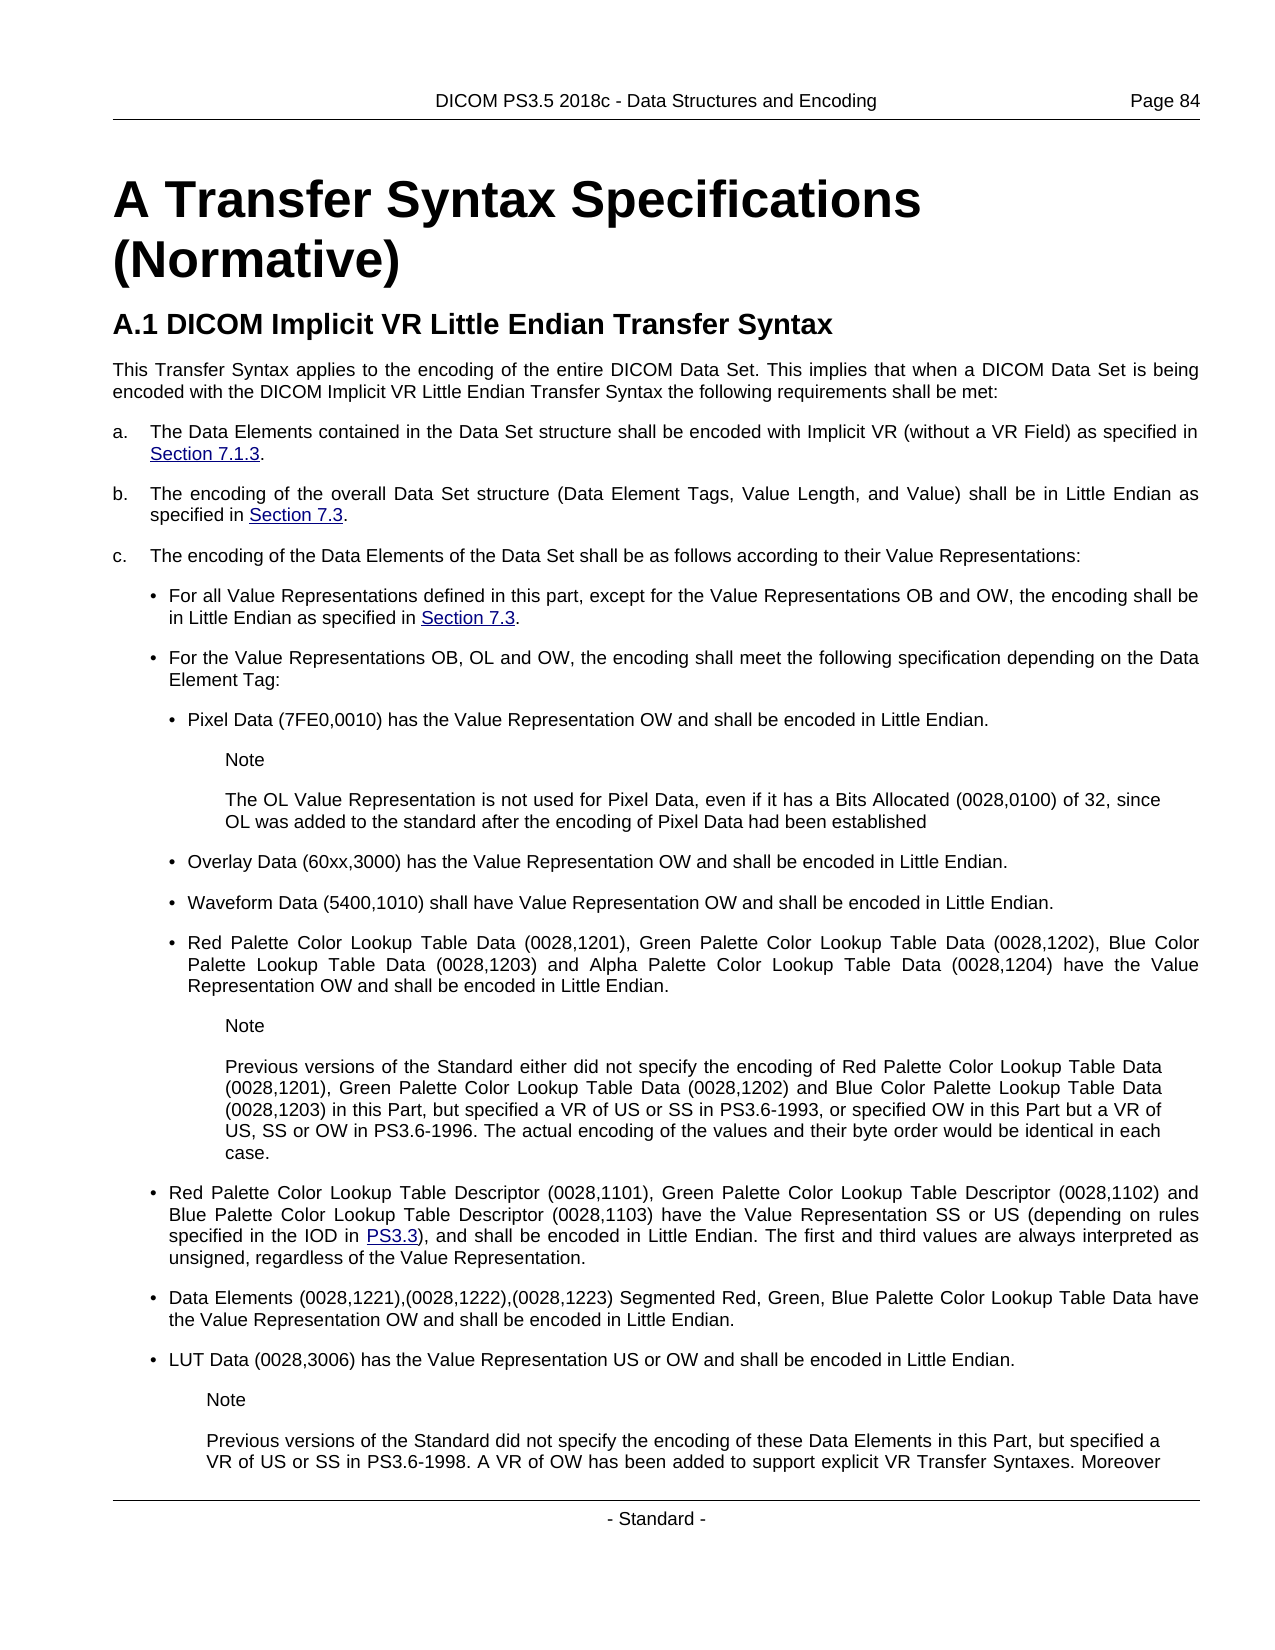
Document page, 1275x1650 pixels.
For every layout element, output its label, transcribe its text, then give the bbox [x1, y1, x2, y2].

list Note [206, 749, 1162, 771]
list Previous versions of the Standard did not specify the encoding of these Data Elements in this Part, but specified a VR of US or SS in PS3.6-1998. A VR of OW has been added to support explicit VR Transfer Syntaxes. Moreover [187, 1429, 1162, 1473]
list Red Palette Color Lookup Table Data (0028,1201), Green Palette Color Lookup Table Data (0028,1202), Blue Color Palette Lookup Table Data (0028,1203) and Alpha Palette Color Lookup Table Data (0028,1204) have the Value Representation OW and shall be encoded in Little Endian. [169, 932, 1200, 996]
list The encoding of the Data Elements of the Data Set shall be as follows according to their Value Representations: [112, 544, 1200, 566]
list For the Value Representations OB, OL and OW, the encoding shall meet the following specification depending on the Data Element Tag: [150, 647, 1200, 690]
list The encoding of the overall Data Set structure (Data Element Tags, Value Length, and Value) shall be in Little Endian as specified in Section 7.3. [112, 483, 1200, 526]
list The OL Value Representation is not used for Pixel Data, even if it has a Bits Allocated (0028,0100) of 32, since OL was added to the standard after the encoding of Pixel Data had been established [206, 789, 1162, 832]
list Red Palette Color Lookup Table Descriptor (0028,1101), Green Palette Color Lookup Table Descriptor (0028,1102) and Blue Palette Color Lookup Table Descriptor (0028,1103) have the Value Representation SS or US (depending on rules specified in the IOD in PS3.3), and shall be encoded in Little Endian. The first and third values are always interpreted as unsigned, regardless of the Value Representation. [150, 1182, 1200, 1268]
text A.1 DICOM Implicit VR Little Endian Transfer Syntax [112, 307, 1200, 340]
list Waveform Data (5400,1010) shall have Value Representation OW and shall be encoded in Little Endian. [169, 891, 1200, 913]
list Note [187, 1389, 1162, 1411]
list Note [206, 1015, 1162, 1037]
text A Transfer Syntax Specifications (Normative) [112, 169, 1200, 288]
list The Data Elements contained in the Data Set structure shall be encoded with Implicit VR (without a VR Field) as specified in Section 7.1.3. [112, 421, 1200, 464]
list LUT Data (0028,3006) has the Value Representation US or OW and shall be encoded in Little Endian. [150, 1349, 1200, 1371]
list Data Elements (0028,1221),(0028,1222),(0028,1223) Segmented Red, Green, Blue Palette Color Lookup Table Data have the Value Representation OW and shall be encoded in Little Endian. [150, 1287, 1200, 1330]
list Overlay Data (60xx,3000) has the Value Representation OW and shall be encoded in Little Endian. [169, 851, 1200, 873]
list Pixel Data (7FE0,0010) has the Value Representation OW and shall be encoded in Little Endian. [169, 709, 1200, 730]
list Previous versions of the Standard either did not specify the encoding of Red Palette Color Lookup Table Data (0028,1201), Green Palette Color Lookup Table Data (0028,1202) and Blue Color Palette Lookup Table Data (0028,1203) in this Part, but specified a VR of US or SS in PS3.6-1993, or specified OW in this Part but a VR of US, SS or OW in PS3.6-1996. The actual encoding of the values and their byte order would be identical in each case. [206, 1056, 1162, 1163]
text This Transfer Syntax applies to the encoding of the entire DICOM Data Set. This implies that when a DICOM Data Set is being encoded with the DICOM Implicit VR Little Endian Transfer Syntax the following requirements shall be met: [112, 359, 1200, 402]
list For all Value Representations defined in this part, except for the Value Representations OB and OW, the encoding shall be in Little Endian as specified in Section 7.3. [150, 585, 1200, 628]
